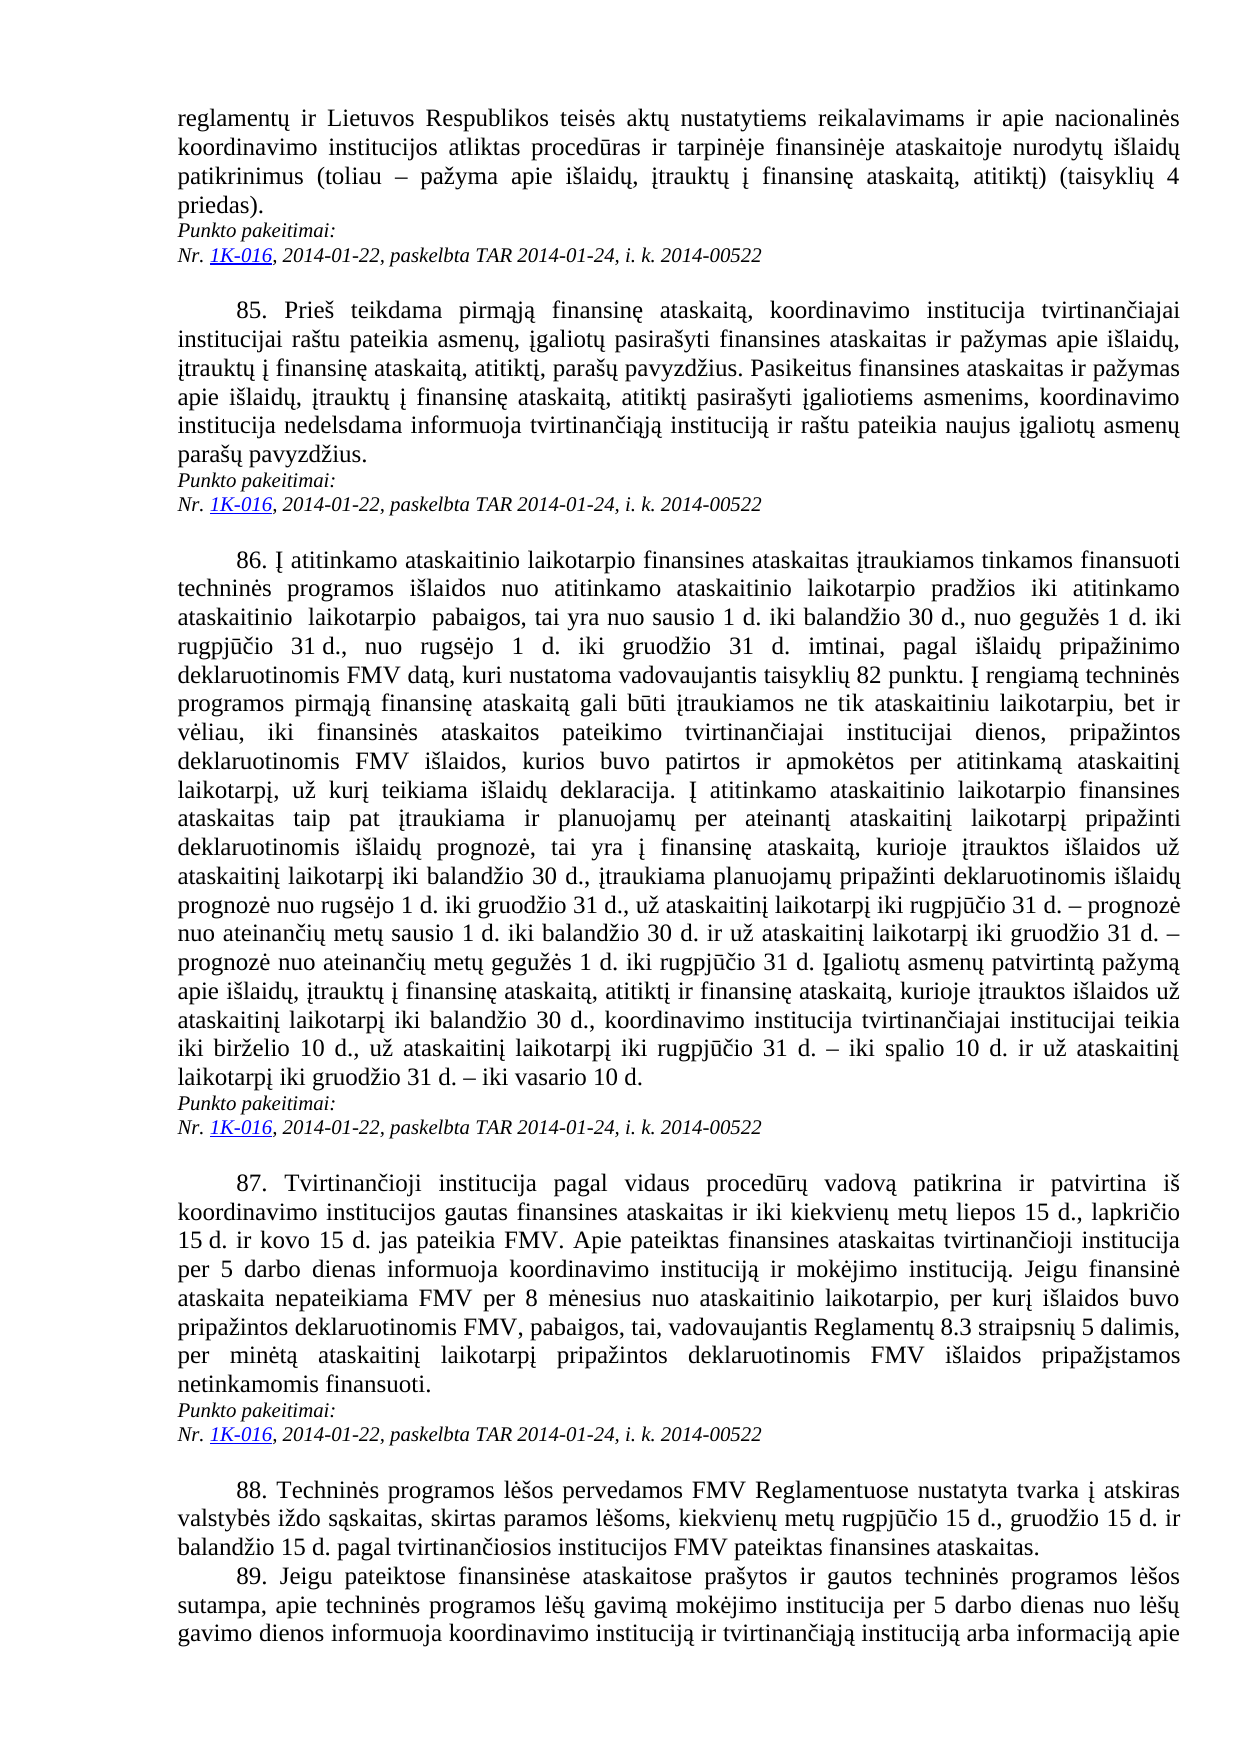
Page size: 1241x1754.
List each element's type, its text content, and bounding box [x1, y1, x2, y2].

text 86. Į atitinkamo ataskaitinio laikotarpio finansines ataskaitas įtraukiamos tinkamos finansuoti techninės programos išlaidos nuo atitinkamo ataskaitinio laikotarpio pradžios iki atitinkamo ataskaitinio laikotarpio pabaigos, tai yra nuo sausio 1 d. iki balandžio 30 d., nuo gegužės 1 d. iki rugpjūčio 31 d., nuo rugsėjo 1 d. iki gruodžio 31 d. imtinai, pagal išlaidų pripažinimo deklaruotinomis FMV datą, kuri nustatoma vadovaujantis taisyklių 82 punktu. Į rengiamą techninės programos pirmąją finansinę ataskaitą gali būti įtraukiamos ne tik ataskaitiniu laikotarpiu, bet ir vėliau, iki finansinės ataskaitos pateikimo tvirtinančiajai institucijai dienos, pripažintos deklaruotinomis FMV išlaidos, kurios buvo patirtos ir apmokėtos per atitinkamą ataskaitinį laikotarpį, už kurį teikiama išlaidų deklaracija. Į atitinkamo ataskaitinio laikotarpio finansines ataskaitas taip pat įtraukiama ir planuojamų per ateinantį ataskaitinį laikotarpį pripažinti deklaruotinomis išlaidų prognozė, tai yra į finansinę ataskaitą, kurioje įtrauktos išlaidos už ataskaitinį laikotarpį iki balandžio 30 d., įtraukiama planuojamų pripažinti deklaruotinomis išlaidų prognozė nuo rugsėjo 1 d. iki gruodžio 31 d., už ataskaitinį laikotarpį iki rugpjūčio 31 d. – prognozė nuo ateinančių metų sausio 1 d. iki balandžio 30 d. ir už ataskaitinį laikotarpį iki gruodžio 31 d. – prognozė nuo ateinančių metų gegužės 1 d. iki rugpjūčio 31 d. Įgaliotų asmenų patvirtintą pažymą apie išlaidų, įtrauktų į finansinę ataskaitą, atitiktį ir finansinę ataskaitą, kurioje įtrauktos išlaidos už ataskaitinį laikotarpį iki balandžio 30 d., koordinavimo institucija tvirtinančiajai institucijai teikia iki birželio 10 d., už ataskaitinį laikotarpį iki rugpjūčio 31 d. – iki spalio 10 d. ir už ataskaitinį laikotarpį iki gruodžio 31 d. – iki vasario 10 d. [177, 545, 1181, 1091]
text 85. Prieš teikdama pirmąją finansinę ataskaitą, koordinavimo institucija tvirtinančiajai institucijai raštu pateikia asmenų, įgaliotų pasirašyti finansines ataskaitas ir pažymas apie išlaidų, įtrauktų į finansinę ataskaitą, atitiktį, parašų pavyzdžius. Pasikeitus finansines ataskaitas ir pažymas apie išlaidų, įtrauktų į finansinę ataskaitą, atitiktį pasirašyti įgaliotiems asmenims, koordinavimo institucija nedelsdama informuoja tvirtinančiąją instituciją ir raštu pateikia naujus įgaliotų asmenų parašų pavyzdžius. [177, 295, 1181, 468]
text Punkto pakeitimai: [177, 1398, 1181, 1422]
text Punkto pakeitimai: [177, 468, 1181, 492]
text Punkto pakeitimai: [177, 1091, 1181, 1115]
text Nr. 1K-016, 2014-01-22, paskelbta TAR 2014-01-24, i. k. 2014-00522 [177, 492, 1181, 516]
text 88. Techninės programos lėšos pervedamos FMV Reglamentuose nustatyta tvarka į atskiras valstybės iždo sąskaitas, skirtas paramos lėšoms, kiekvienų metų rugpjūčio 15 d., gruodžio 15 d. ir balandžio 15 d. pagal tvirtinančiosios institucijos FMV pateiktas finansines ataskaitas. [177, 1475, 1181, 1561]
text 89. Jeigu pateiktose finansinėse ataskaitose prašytos ir gautos techninės programos lėšos sutampa, apie techninės programos lėšų gavimą mokėjimo institucija per 5 darbo dienas nuo lėšų gavimo dienos informuoja koordinavimo instituciją ir tvirtinančiąją instituciją arba informaciją apie [177, 1561, 1181, 1647]
text reglamentų ir Lietuvos Respublikos teisės aktų nustatytiems reikalavimams ir apie nacionalinės koordinavimo institucijos atliktas procedūras ir tarpinėje finansinėje ataskaitoje nurodytų išlaidų patikrinimus (toliau – pažyma apie išlaidų, įtrauktų į finansinę ataskaitą, atitiktį) (taisyklių 4 priedas). [177, 103, 1181, 218]
text Nr. 1K-016, 2014-01-22, paskelbta TAR 2014-01-24, i. k. 2014-00522 [177, 1422, 1181, 1446]
text Nr. 1K-016, 2014-01-22, paskelbta TAR 2014-01-24, i. k. 2014-00522 [177, 1115, 1181, 1139]
text Punkto pakeitimai: [177, 218, 1181, 242]
text 87. Tvirtinančioji institucija pagal vidaus procedūrų vadovą patikrina ir patvirtina iš koordinavimo institucijos gautas finansines ataskaitas ir iki kiekvienų metų liepos 15 d., lapkričio 15 d. ir kovo 15 d. jas pateikia FMV. Apie pateiktas finansines ataskaitas tvirtinančioji institucija per 5 darbo dienas informuoja koordinavimo instituciją ir mokėjimo instituciją. Jeigu finansinė ataskaita nepateikiama FMV per 8 mėnesius nuo ataskaitinio laikotarpio, per kurį išlaidos buvo pripažintos deklaruotinomis FMV, pabaigos, tai, vadovaujantis Reglamentų 8.3 straipsnių 5 dalimis, per minėtą ataskaitinį laikotarpį pripažintos deklaruotinomis FMV išlaidos pripažįstamos netinkamomis finansuoti. [177, 1168, 1181, 1398]
text Nr. 1K-016, 2014-01-22, paskelbta TAR 2014-01-24, i. k. 2014-00522 [177, 242, 1181, 267]
